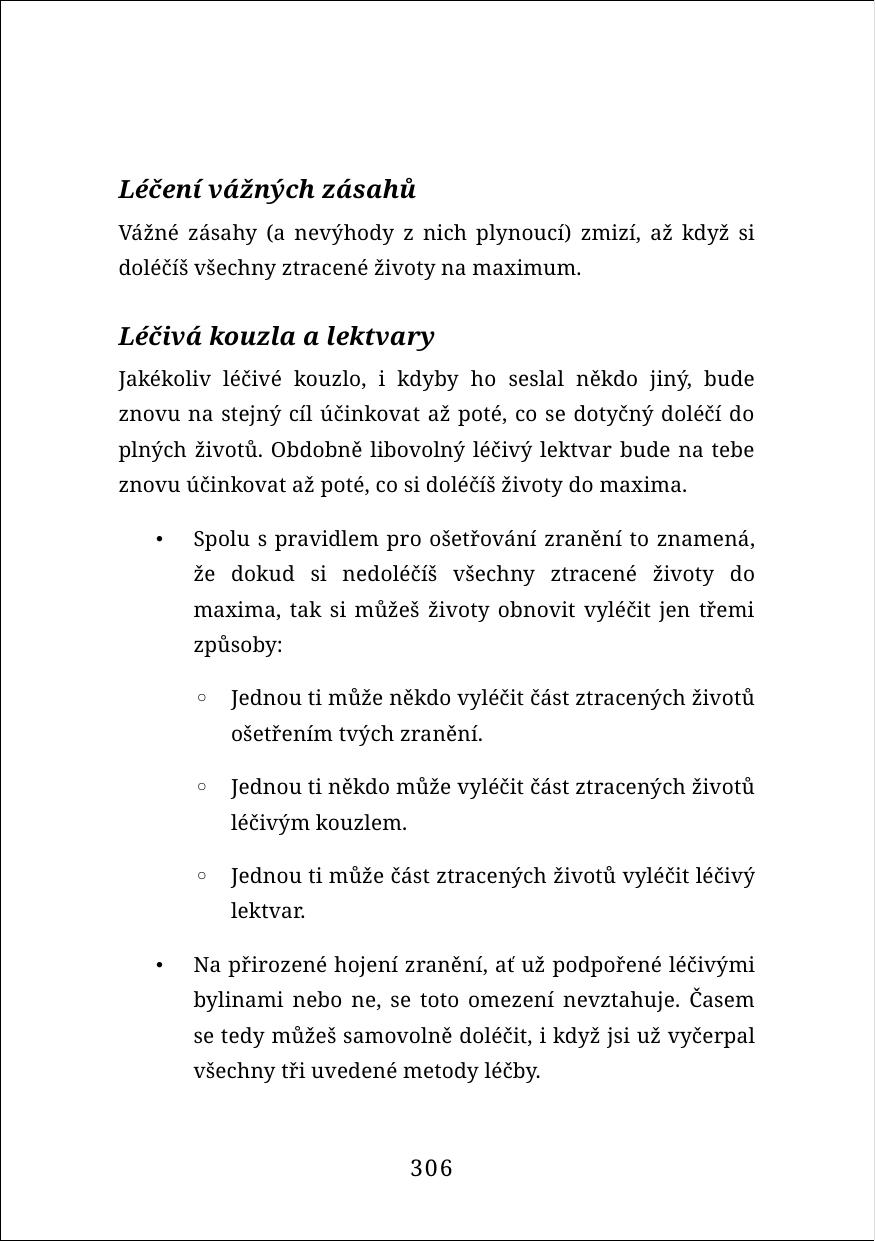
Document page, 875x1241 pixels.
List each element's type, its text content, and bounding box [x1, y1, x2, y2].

list Spolu s pravidlem pro ošetřování zranění to znamená, že dokud si nedoléčíš všechny ztracené životy do maxima, tak si můžeš životy obnovit vyléčit jen třemi způsoby: [156, 524, 756, 659]
list Jednou ti někdo může vyléčit část ztracených životů léčivým kouzlem. [193, 772, 756, 836]
subtitle Léčení vážných zásahů [118, 172, 756, 206]
list Jednou ti může část ztracených životů vyléčit léčivý lektvar. [193, 861, 756, 925]
list Jednou ti může někdo vyléčit část ztracených životů ošetřením tvých zranění. [193, 683, 756, 747]
subtitle Léčivá kouzla a lektvary [118, 318, 756, 352]
list Na přirozené hojení zranění, ať už podpořené léčivými bylinami nebo ne, se toto omezení nevztahuje. Časem se tedy můžeš samovolně doléčit, i když jsi už vyčerpal všechny tři uvedené metody léčby. [156, 950, 756, 1085]
text Jakékoliv léčivé kouzlo, i kdyby ho seslal někdo jiný, bude znovu na stejný cíl účinkovat až poté, co se dotyčný doléčí do plných životů. Obdobně libovolný léčivý lektvar bude na tebe znovu účinkovat až poté, co si doléčíš životy do maxima. [118, 364, 756, 499]
text Vážné zásahy (a nevýhody z nich plynoucí) zmizí, až když si doléčíš všechny ztracené životy na maximum. [118, 218, 756, 282]
